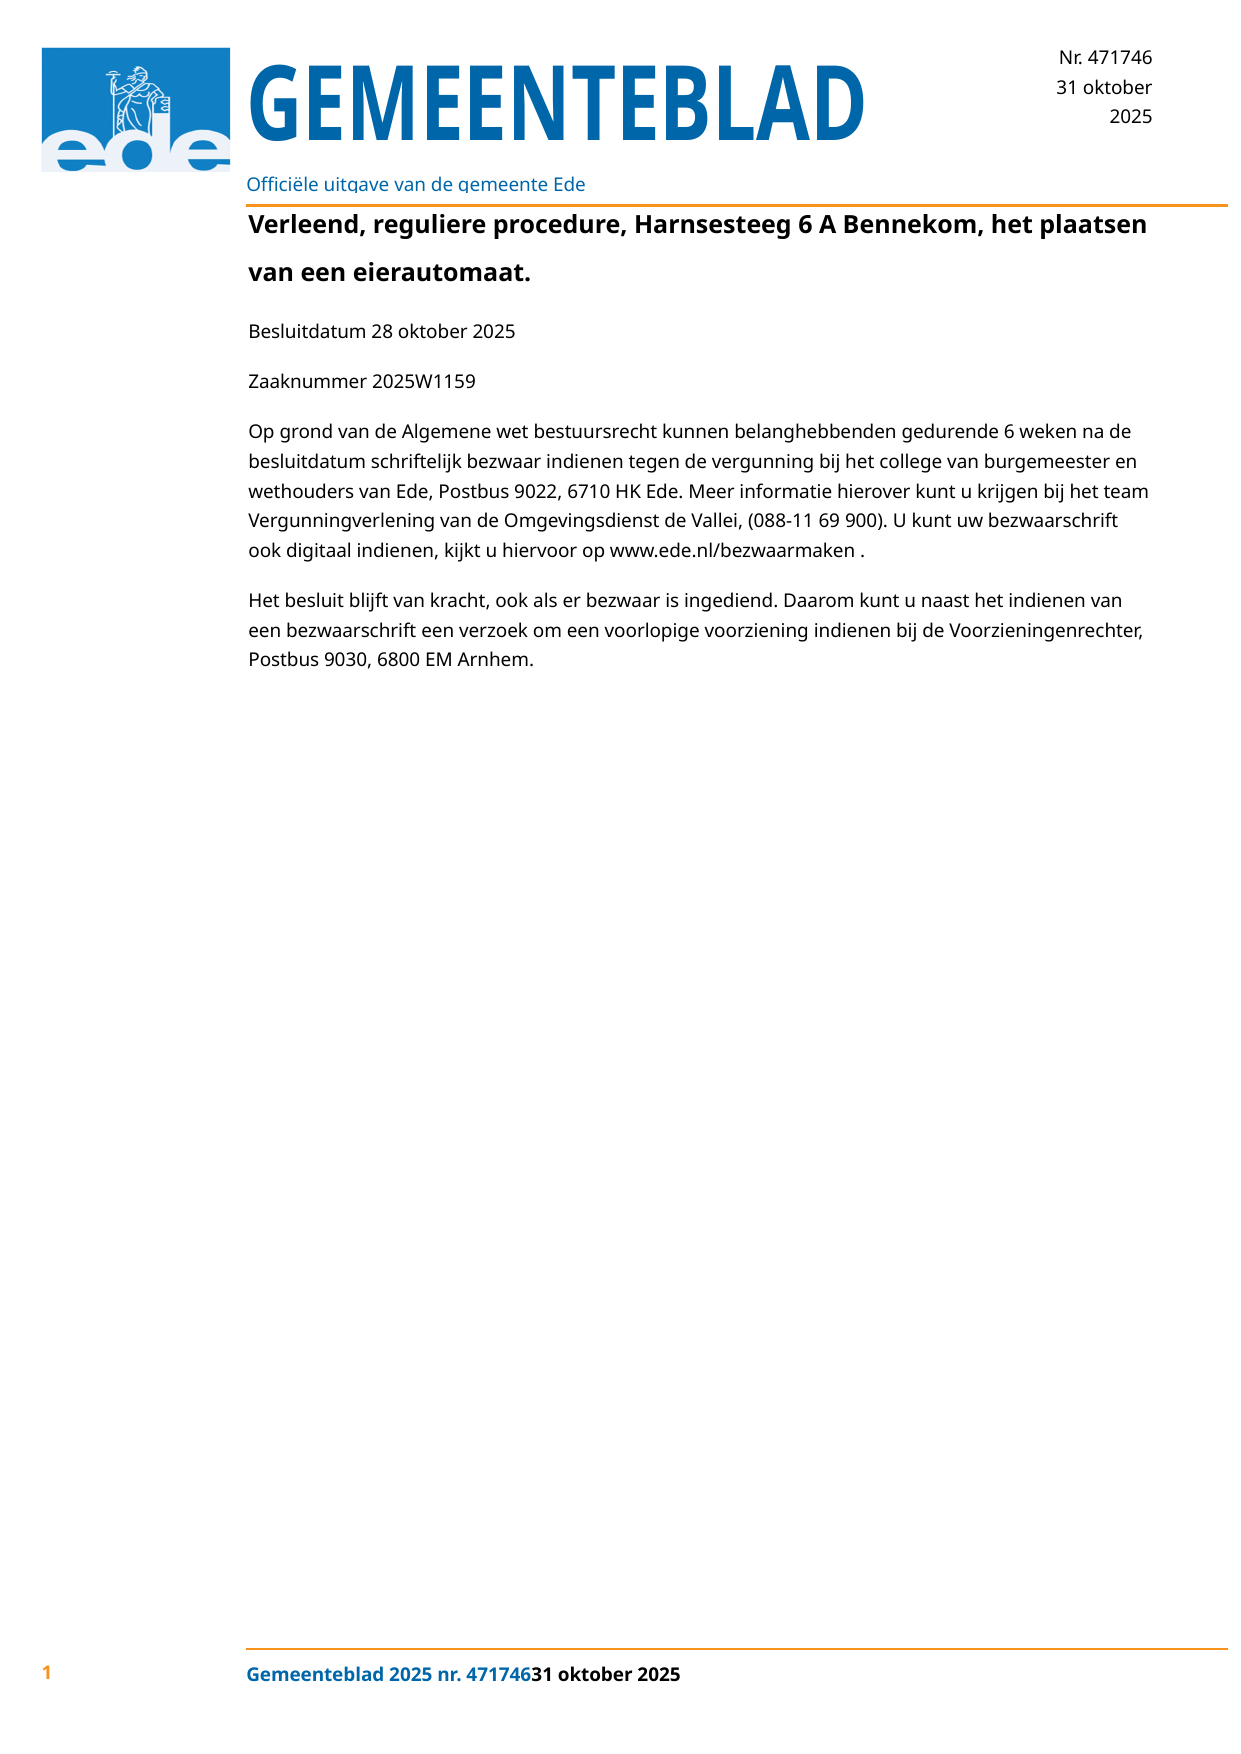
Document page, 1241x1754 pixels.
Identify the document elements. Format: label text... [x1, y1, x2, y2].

text Besluitdatum 28 oktober 2025 [248, 318, 1152, 344]
text Op grond van de Algemene wet bestuursrecht kunnen belanghebbenden gedurende 6 weken na de besluitdatum schriftelijk bezwaar indienen tegen de vergunning bij het college van burgemeester en wethouders van Ede, Postbus 9022, 6710 HK Ede. Meer informatie hierover kunt u krijgen bij het team Vergunningverlening van de Omgevingsdienst de Vallei, (088-11 69 900). U kunt uw bezwaarschrift ook digitaal indienen, kijkt u hiervoor op www.ede.nl/bezwaarmaken . [248, 419, 1152, 563]
picture [41, 47, 231, 172]
text Zaaknummer 2025W1159 [248, 368, 1152, 394]
text Het besluit blijft van kracht, ook als er bezwaar is ingediend. Daarom kunt u naast het indienen van een bezwaarschrift een verzoek om een voorlopige voorziening indienen bij de Voorzieningenrechter, Postbus 9030, 6800 EM Arnhem. [248, 587, 1152, 672]
text Verleend, reguliere procedure, Harnsesteeg 6 A Bennekom, het plaatsen van een eierautomaat. [248, 207, 1152, 288]
